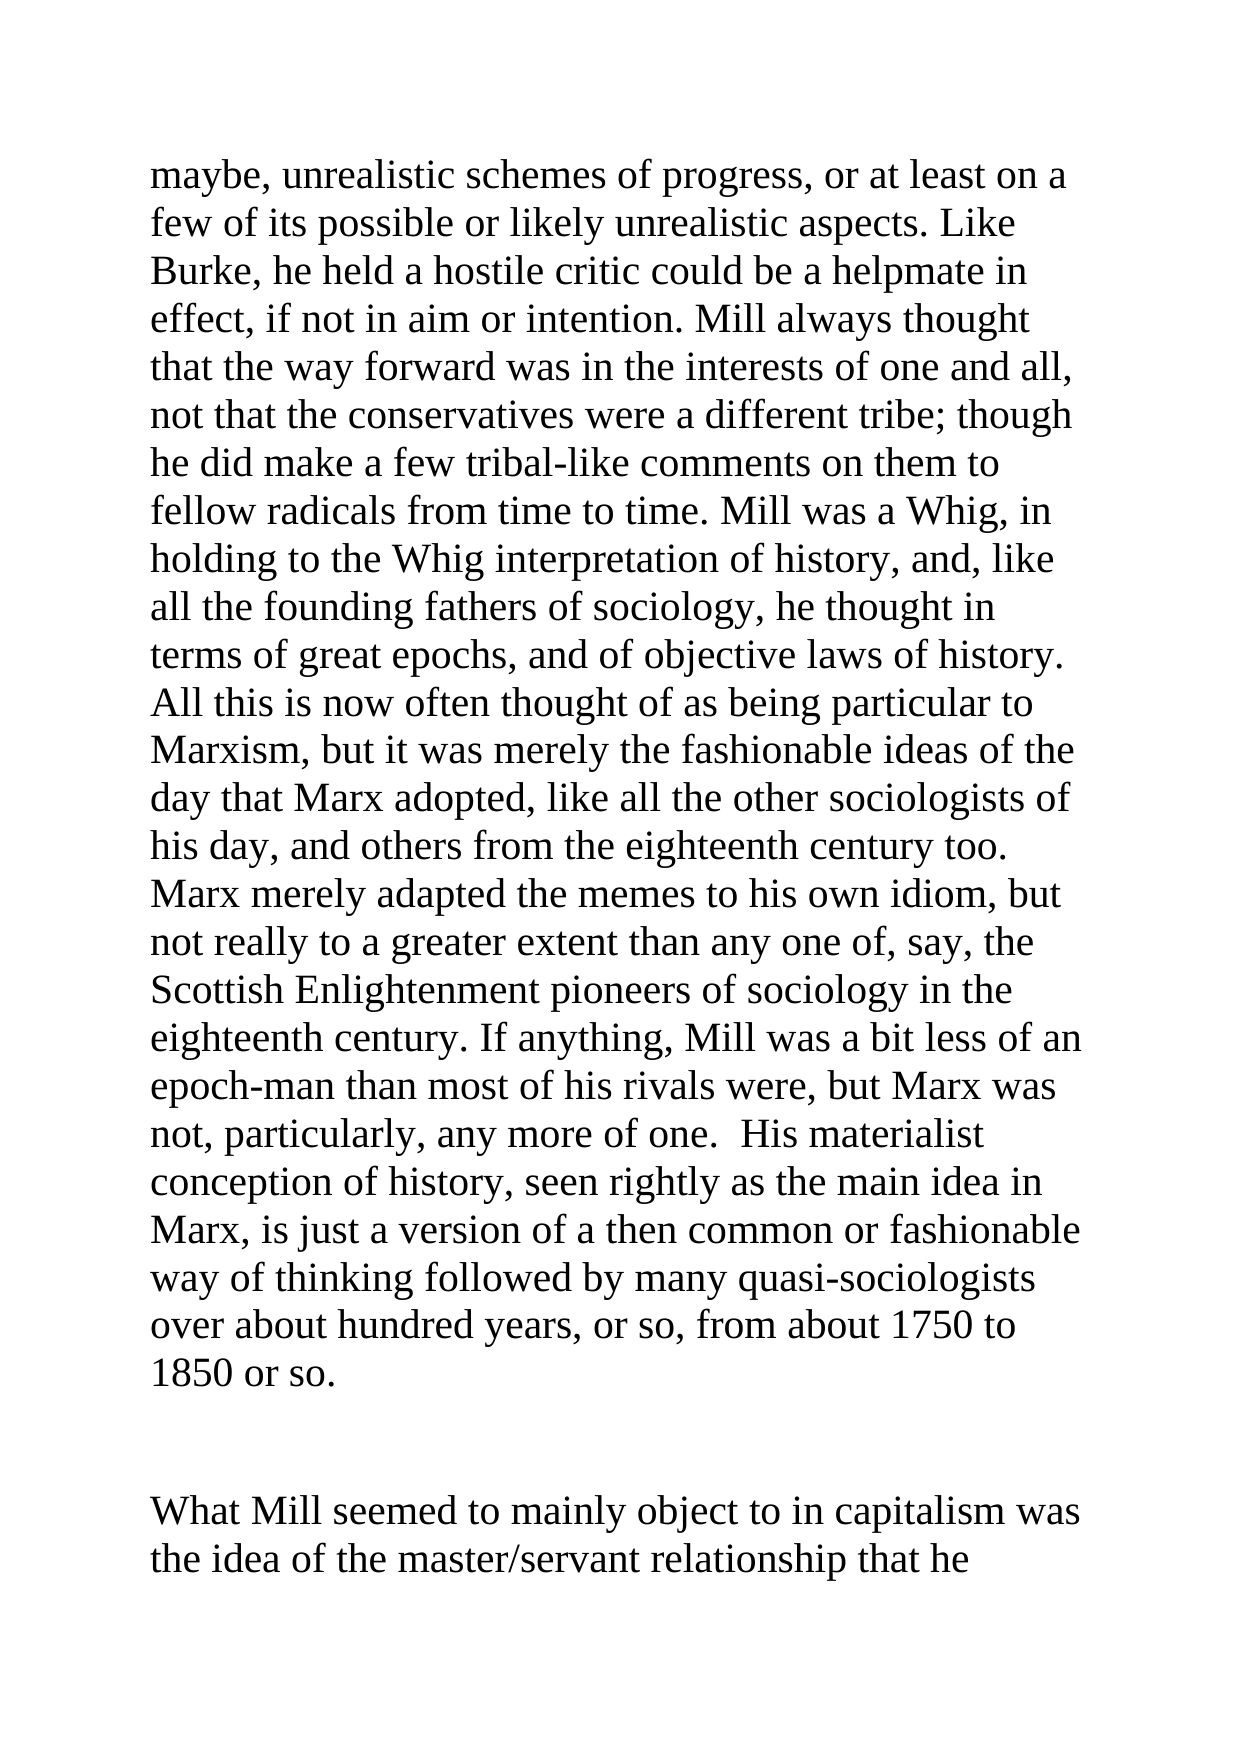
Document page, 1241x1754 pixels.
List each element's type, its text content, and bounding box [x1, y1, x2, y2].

text What Mill seemed to mainly object to in capitalism was the idea of the master/servant relationship that he [150, 1485, 1090, 1581]
text maybe, unrealistic schemes of progress, or at least on a few of its possible or likely unrealistic aspects. Like Burke, he held a hostile critic could be a helpmate in effect, if not in aim or intention. Mill always thought that the way forward was in the interests of one and all, not that the conservatives were a different tribe; though he did make a few tribal-like comments on them to fellow radicals from time to time. Mill was a Whig, in holding to the Whig interpretation of history, and, like all the founding fathers of sociology, he thought in terms of great epochs, and of objective laws of history. All this is now often thought of as being particular to Marxism, but it was merely the fashionable ideas of the day that Marx adopted, like all the other sociologists of his day, and others from the eighteenth century too. Marx merely adapted the memes to his own idiom, but not really to a greater extent than any one of, say, the Scottish Enlightenment pioneers of sociology in the eighteenth century. If anything, Mill was a bit less of an epoch-man than most of his rivals were, but Marx was not, particularly, any more of one. His materialist conception of history, seen rightly as the main idea in Marx, is just a version of a then common or fashionable way of thinking followed by many quasi-sociologists over about hundred years, or so, from about 1750 to 1850 or so. [150, 150, 1090, 1396]
